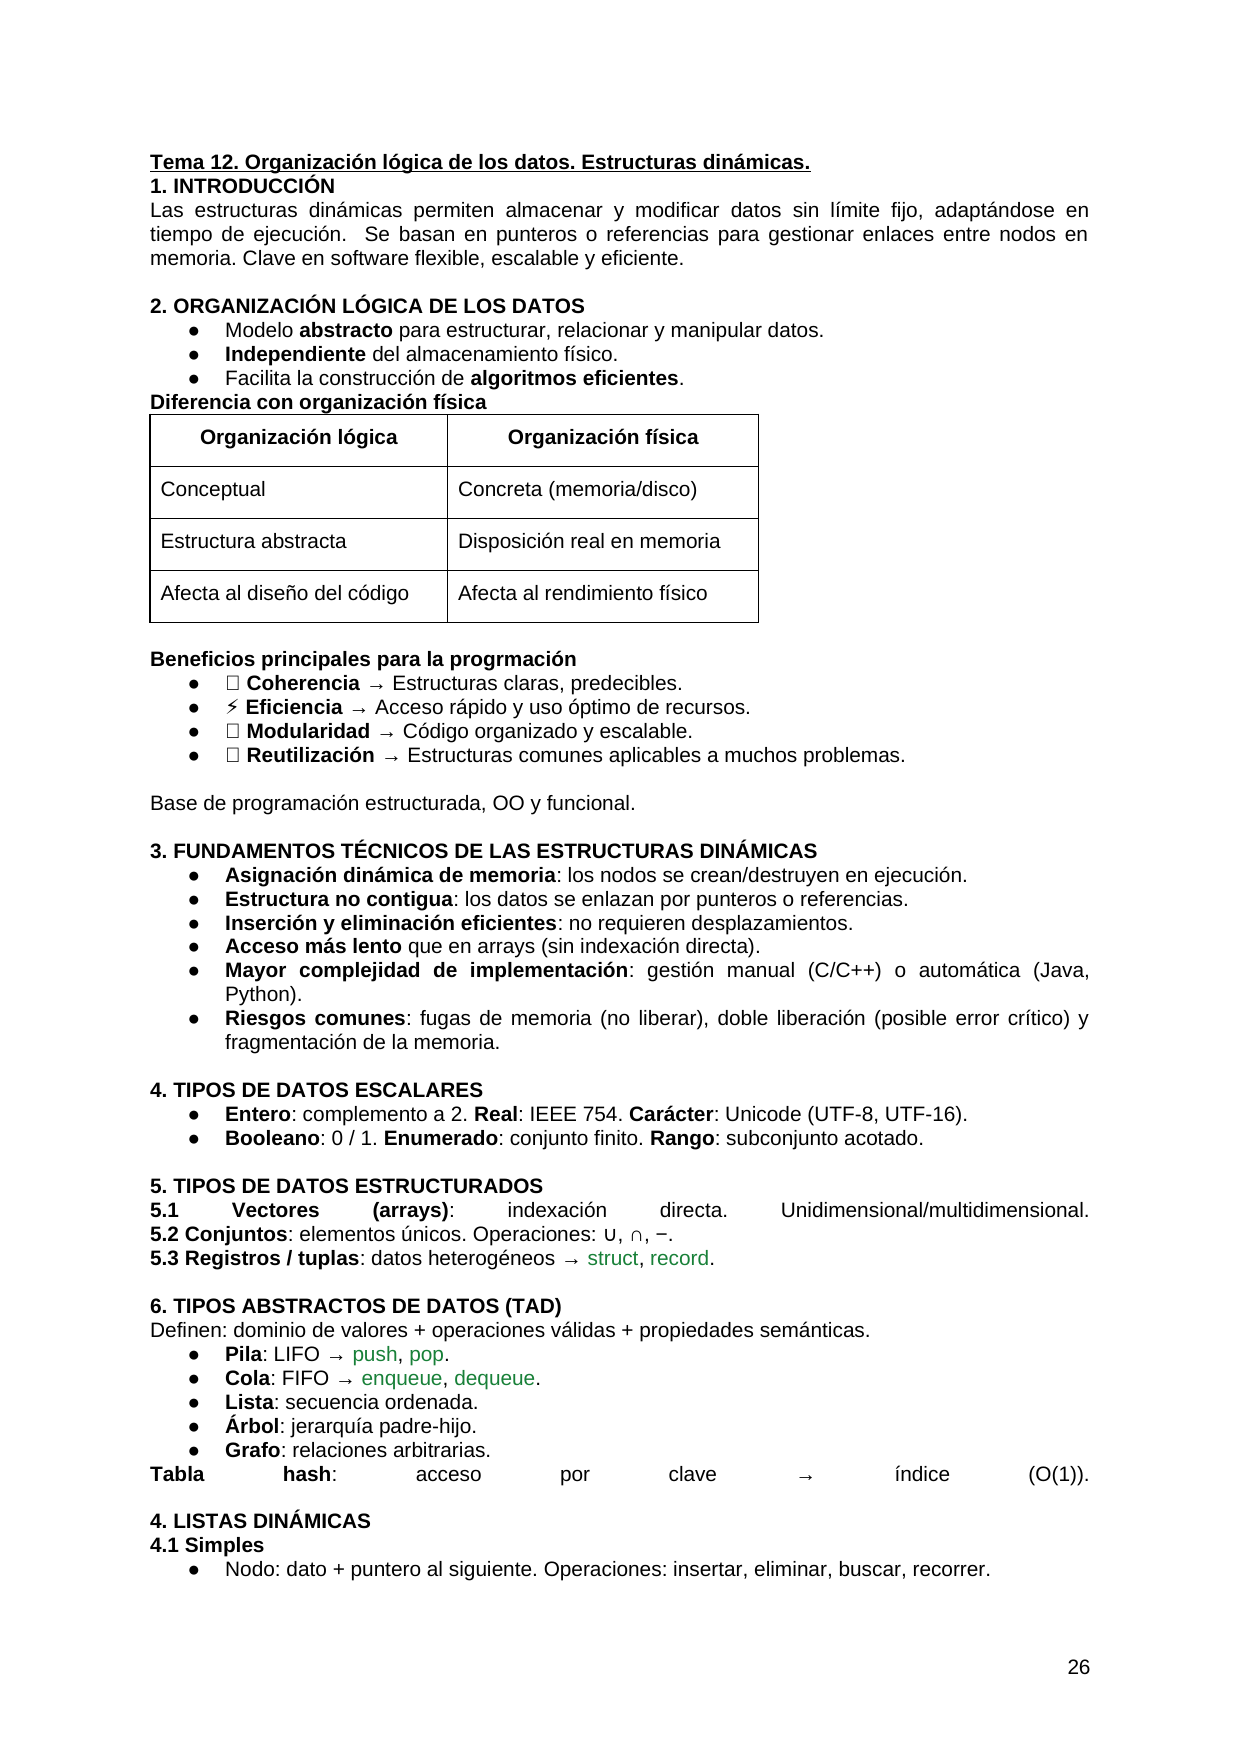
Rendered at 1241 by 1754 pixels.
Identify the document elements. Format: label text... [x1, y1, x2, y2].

list Modelo abstracto para estructurar, relacionar y manipular datos. [187, 318, 1090, 342]
text Las estructuras dinámicas permiten almacenar y modificar datos sin límite fijo, adaptándose en tiempo de ejecución. Se basan en punteros o referencias para gestionar enlaces entre nodos en memoria. Clave en software flexible, escalable y eficiente. [150, 198, 1090, 270]
text 5.3 Registros / tuplas: datos heterogéneos → struct, record. [150, 1246, 1090, 1270]
list Asignación dinámica de memoria: los nodos se crean/destruyen en ejecución. [187, 862, 1090, 886]
subtitle 1. INTRODUCCIÓN [150, 174, 1090, 198]
list Facilita la construcción de algoritmos eficientes. [187, 366, 1090, 389]
list Lista: secuencia ordenada. [187, 1389, 1090, 1413]
list Árbol: jerarquía padre-hijo. [187, 1413, 1090, 1437]
text 4.1 Simples [150, 1533, 1090, 1557]
list Booleano: 0 / 1. Enumerado: conjunto finito. Rango: subconjunto acotado. [187, 1126, 1090, 1150]
table_header Organización lógica [151, 415, 447, 466]
list Cola: FIFO → enqueue, dequeue. [187, 1366, 1090, 1389]
subtitle 4. LISTAS DINÁMICAS [150, 1509, 1090, 1533]
subtitle 5. TIPOS DE DATOS ESTRUCTURADOS [150, 1174, 1090, 1198]
subtitle 4. TIPOS DE DATOS ESCALARES [150, 1078, 1090, 1102]
list ✅ Coherencia → Estructuras claras, predecibles. [187, 671, 1090, 695]
table_header Organización física [448, 415, 758, 466]
list Grafo: relaciones arbitrarias. [187, 1437, 1090, 1461]
table_cell Estructura abstracta [151, 519, 447, 570]
list ⚡ Eficiencia → Acceso rápido y uso óptimo de recursos. [187, 695, 1090, 719]
list Estructura no contigua: los datos se enlazan por punteros o referencias. [187, 886, 1090, 910]
list Mayor complejidad de implementación: gestión manual (C/C++) o automática (Java, Python). [187, 958, 1090, 1006]
subtitle Tema 12. Organización lógica de los datos. Estructuras dinámicas. [150, 150, 1090, 174]
table_cell Conceptual [151, 467, 447, 518]
list Entero: complemento a 2. Real: IEEE 754. Carácter: Unicode (UTF-8, UTF-16). [187, 1102, 1090, 1126]
subtitle 3. FUNDAMENTOS TÉCNICOS DE LAS ESTRUCTURAS DINÁMICAS [150, 838, 1090, 862]
subtitle 6. TIPOS ABSTRACTOS DE DATOS (TAD) [150, 1294, 1090, 1318]
subtitle Diferencia con organización física [150, 389, 1090, 413]
text Tabla hash: acceso por clave → índice (O(1)). [150, 1461, 1090, 1509]
text 5.1 Vectores (arrays): indexación directa. Unidimensional/multidimensional. 5.2 Conjuntos: elementos únicos. Operaciones: ∪, ∩, −. [150, 1198, 1090, 1246]
list 🧩 Modularidad → Código organizado y escalable. [187, 719, 1090, 743]
text Base de programación estructurada, OO y funcional. [150, 791, 1090, 814]
list 🔁 Reutilización → Estructuras comunes aplicables a muchos problemas. [187, 743, 1090, 767]
list Riesgos comunes: fugas de memoria (no liberar), doble liberación (posible error crítico) y fragmentación de la memoria. [187, 1006, 1090, 1054]
table_cell Concreta (memoria/disco) [448, 467, 758, 518]
table_cell Afecta al rendimiento físico [448, 571, 758, 622]
subtitle Beneficios principales para la progrmación [150, 647, 1090, 671]
text Definen: dominio de valores + operaciones válidas + propiedades semánticas. [150, 1318, 1090, 1342]
list Pila: LIFO → push, pop. [187, 1342, 1090, 1366]
list Inserción y eliminación eficientes: no requieren desplazamientos. [187, 910, 1090, 934]
table_cell Disposición real en memoria [448, 519, 758, 570]
list Acceso más lento que en arrays (sin indexación directa). [187, 934, 1090, 958]
list Independiente del almacenamiento físico. [187, 342, 1090, 366]
subtitle 2. ORGANIZACIÓN LÓGICA DE LOS DATOS [150, 294, 1090, 318]
list Nodo: dato + puntero al siguiente. Operaciones: insertar, eliminar, buscar, recorrer. [187, 1557, 1090, 1581]
table_cell Afecta al diseño del código [151, 571, 447, 622]
